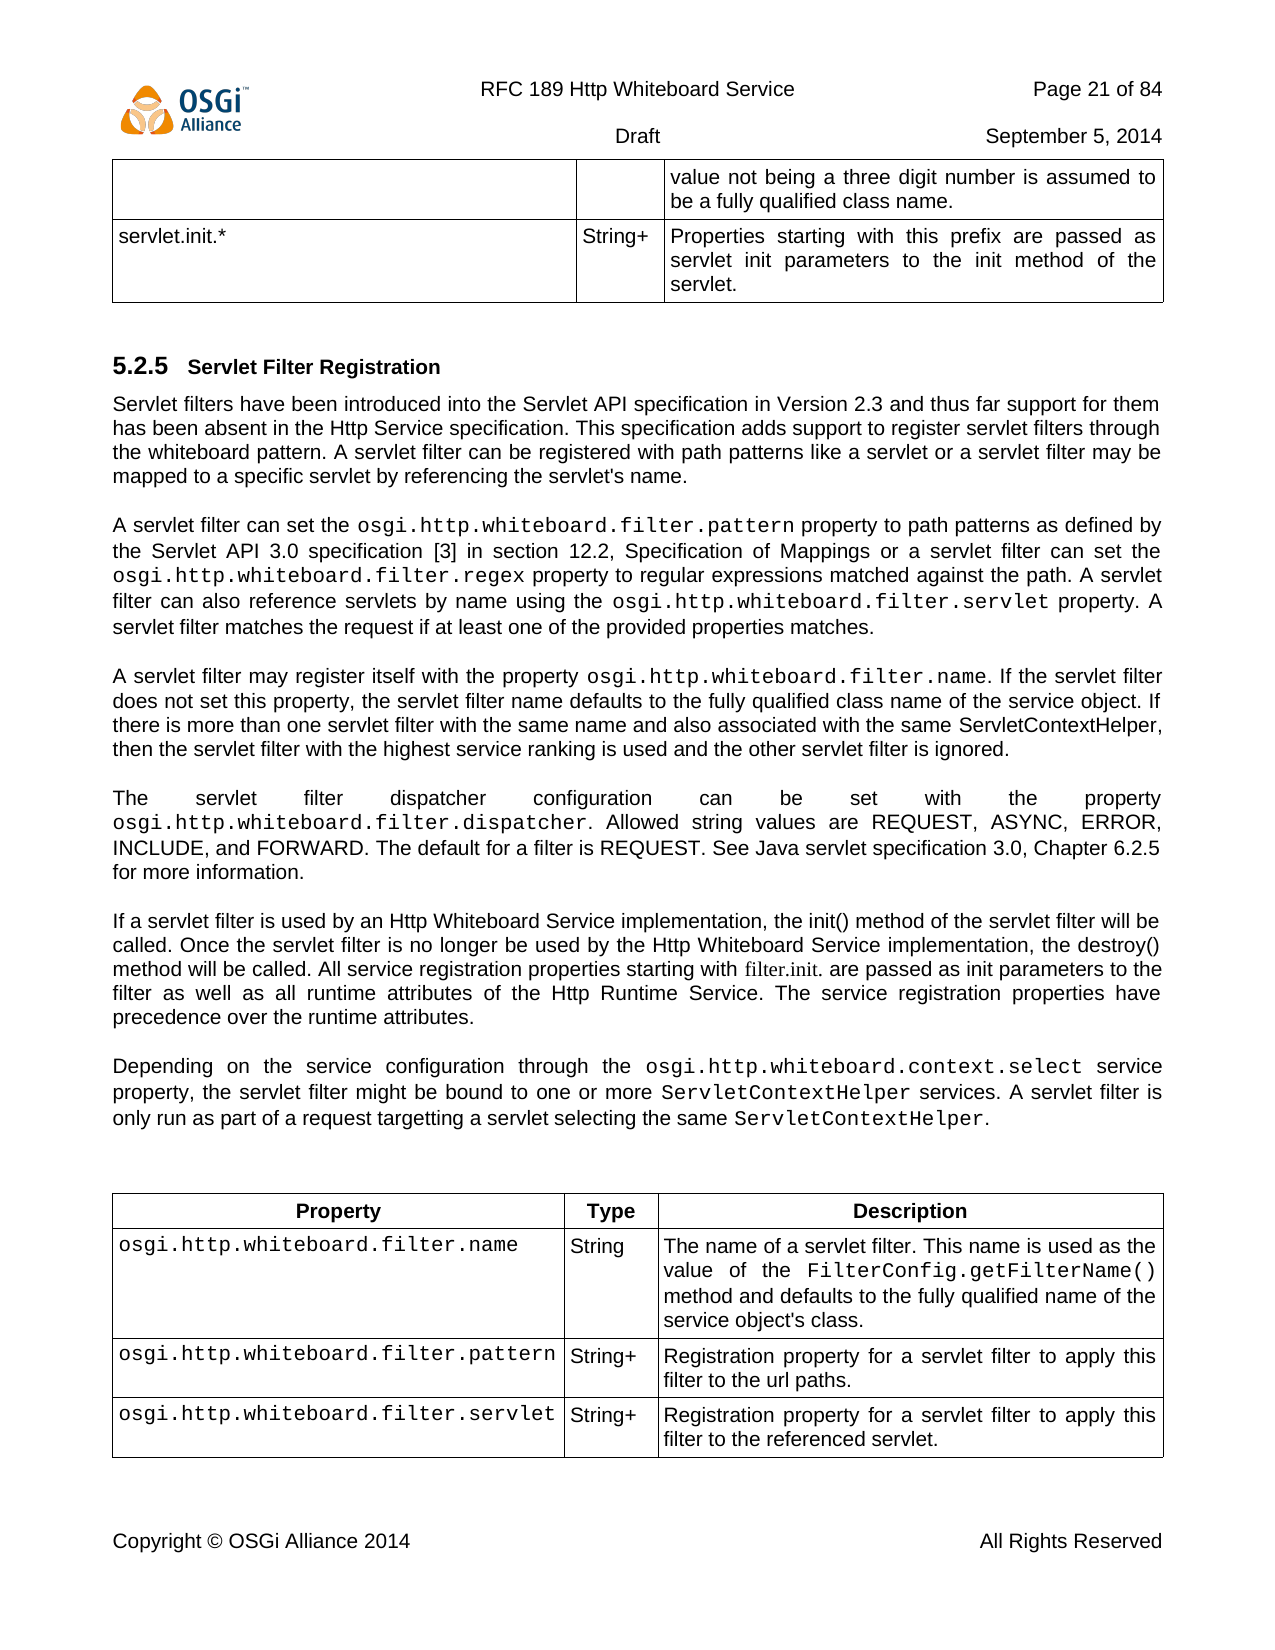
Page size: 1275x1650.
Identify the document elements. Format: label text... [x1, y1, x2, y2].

table_cell [577, 160, 664, 218]
subtitle Servlet Filter Registration [112, 351, 1162, 380]
table_cell Registration property for a servlet filter to apply this filter to the referenced servlet. [659, 1398, 1163, 1457]
text If a servlet filter is used by an Http Whiteboard Service implementation, the init() method of the servlet filter will be called. Once the servlet filter is no longer be used by the Http Whiteboard Service implementation, the destroy() method will be called. All service registration properties starting with filter.init. are passed as init parameters to the filter as well as all runtime attributes of the Http Runtime Service. The service registration properties have precedence over the runtime attributes. [112, 909, 1162, 1029]
table_header Property [113, 1194, 564, 1228]
text A servlet filter can set the osgi.http.whiteboard.filter.pattern property to path patterns as defined by the Servlet API 3.0 specification [3]. in section 12.2, Specification of Mappings or a servlet filter can set the osgi.http.whiteboard.filter.regex property to regular expressions matched against the path. A servlet filter can also reference servlets by name using the osgi.http.whiteboard.filter.servlet property. A servlet filter matches the request if at least one of the provided properties matches. [112, 513, 1162, 638]
text A servlet filter may register itself with the property osgi.http.whiteboard.filter.name. If the servlet filter does not set this property, the servlet filter name defaults to the fully qualified class name of the service object. If there is more than one servlet filter with the same name and also associated with the same ServletContextHelper, then the servlet filter with the highest service ranking is used and the other servlet filter is ignored. [112, 663, 1162, 761]
table_cell String+ [565, 1339, 658, 1397]
table_cell [113, 160, 576, 218]
table_cell osgi.http.whiteboard.filter.pattern [113, 1339, 564, 1397]
table_cell String+ [565, 1398, 658, 1457]
text The servlet filter dispatcher configuration can be set with the property osgi.http.whiteboard.filter.dispatcher. Allowed string values are REQUEST, ASYNC, ERROR, INCLUDE, and FORWARD. The default for a filter is REQUEST. See Java servlet specification 3.0, Chapter 6.2.5 for more information. [112, 786, 1162, 884]
text Servlet filters have been introduced into the Servlet API specification in Version 2.3 and thus far support for them has been absent in the Http Service specification. This specification adds support to register servlet filters through the whiteboard pattern. A servlet filter can be registered with path patterns like a servlet or a servlet filter may be mapped to a specific servlet by referencing the servlet's name. [112, 392, 1162, 488]
table_cell String [565, 1229, 658, 1338]
picture [113, 78, 257, 142]
table_cell Registration property for a servlet filter to apply this filter to the url paths. [659, 1339, 1163, 1397]
table_cell The name of a servlet filter. This name is used as the value of the FilterConfig.getFilterName() method and defaults to the fully qualified name of the service object's class. [659, 1229, 1163, 1338]
table_header Description [659, 1194, 1163, 1228]
table_cell value not being a three digit number is assumed to be a fully qualified class name. [665, 160, 1163, 218]
table_cell osgi.http.whiteboard.filter.name [113, 1229, 564, 1338]
text Depending on the service configuration through the osgi.http.whiteboard.context.select service property, the servlet filter might be bound to one or more ServletContextHelper services. A servlet filter is only run as part of a request targetting a servlet selecting the same ServletContextHelper. [112, 1054, 1162, 1131]
table_cell osgi.http.whiteboard.filter.servlet [113, 1398, 564, 1457]
table_header Type [565, 1194, 658, 1228]
table_cell String+ [577, 220, 664, 302]
table_cell servlet.init.* [113, 220, 576, 302]
table_cell Properties starting with this prefix are passed as servlet init parameters to the init method of the servlet. [665, 220, 1163, 302]
